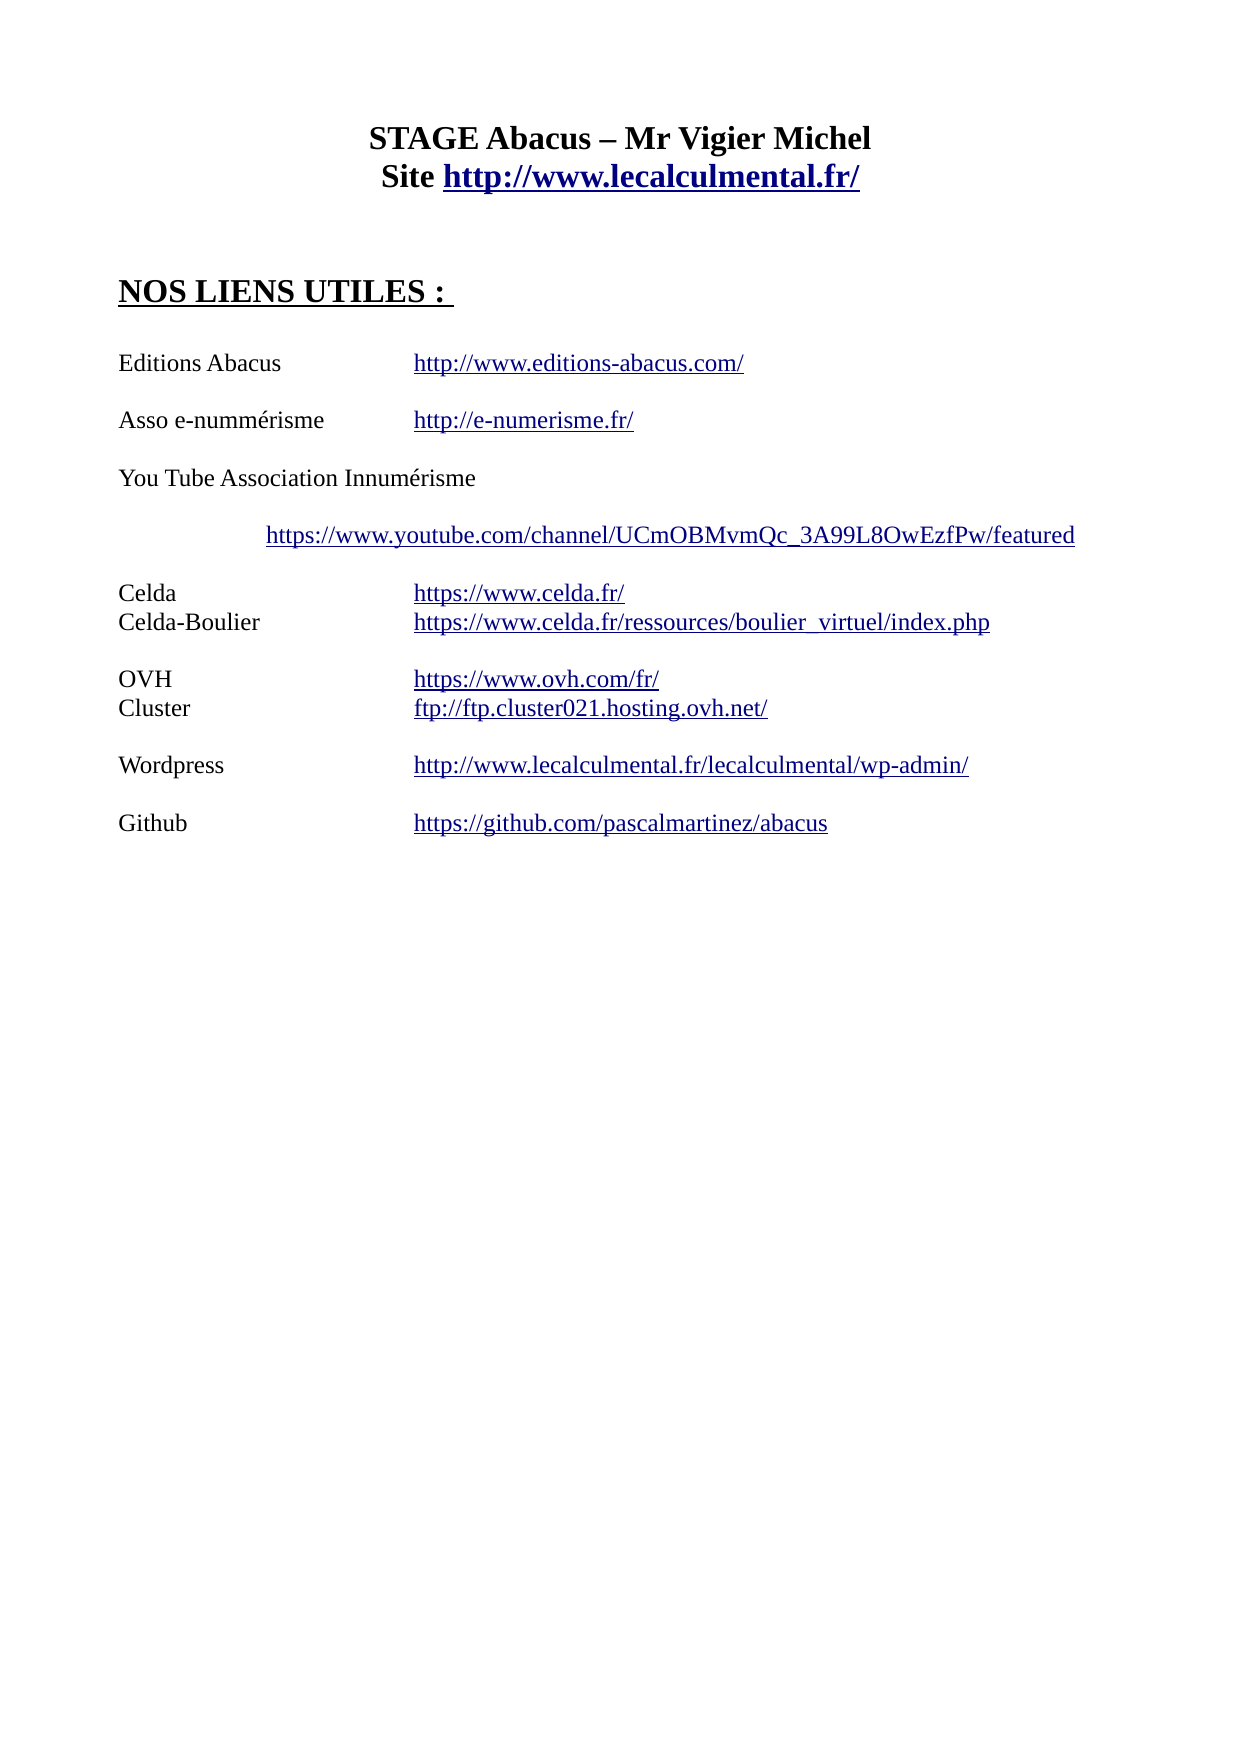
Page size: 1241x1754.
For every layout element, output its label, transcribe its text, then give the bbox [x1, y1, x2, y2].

text Wordpress http://www.lecalculmental.fr/lecalculmental/wp-admin/ [118, 751, 1122, 779]
text You Tube Association Innumérisme [118, 463, 1122, 492]
text NOS LIENS UTILES : [118, 271, 1122, 310]
text Cluster ftp://ftp.cluster021.hosting.ovh.net/ [118, 693, 1122, 722]
text https://www.youtube.com/channel/UCmOBMvmQc_3A99L8OwEzfPw/featured [118, 521, 1122, 549]
text Site http://www.lecalculmental.fr/ [118, 156, 1122, 195]
text Asso e-nummérisme http://e-numerisme.fr/ [118, 406, 1122, 434]
text Github https://github.com/pascalmartinez/abacus [118, 808, 1122, 837]
text OVH https://www.ovh.com/fr/ [118, 664, 1122, 693]
text Celda-Boulier https://www.celda.fr/ressources/boulier_virtuel/index.php [118, 607, 1122, 636]
text Editions Abacus http://www.editions-abacus.com/ [118, 348, 1122, 377]
text Celda https://www.celda.fr/ [118, 578, 1122, 607]
text STAGE Abacus – Mr Vigier Michel [118, 118, 1122, 156]
